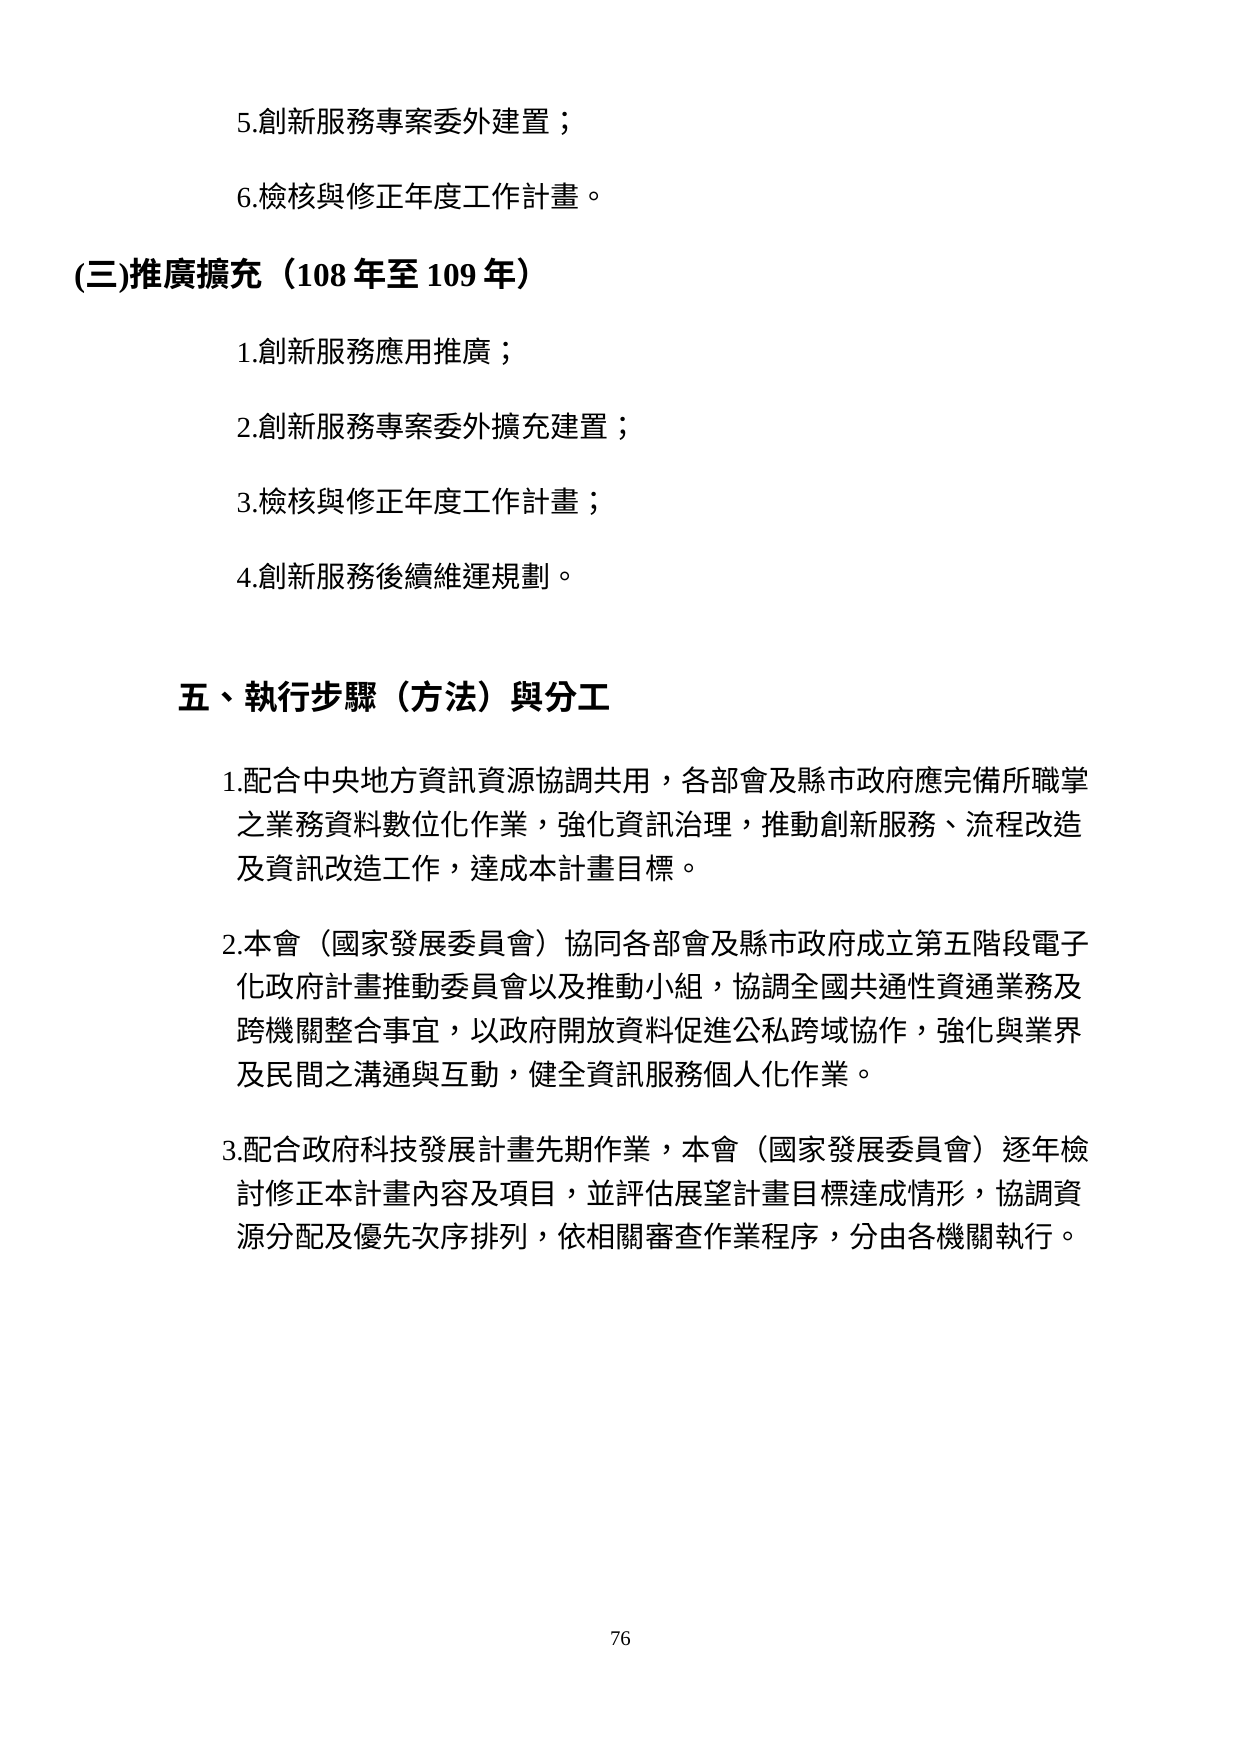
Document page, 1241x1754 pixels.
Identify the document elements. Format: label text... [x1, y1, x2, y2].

subtitle 5.創新服務專案委外建置； [236, 97, 1092, 141]
subtitle (三)推廣擴充（108年至109年） [74, 247, 1092, 296]
subtitle 4.創新服務後續維運規劃。 [236, 552, 1092, 596]
subtitle 2.本會（國家發展委員會）協同各部會及縣市政府成立第五階段電子化政府計畫推動委員會以及推動小組，協調全國共通性資通業務及跨機關整合事宜，以政府開放資料促進公私跨域協作，強化與業界及民間之溝通與互動，健全資訊服務個人化作業。 [222, 919, 1092, 1094]
subtitle 3.配合政府科技發展計畫先期作業，本會（國家發展委員會）逐年檢討修正本計畫內容及項目，並評估展望計畫目標達成情形，協調資源分配及優先次序排列，依相關審查作業程序，分由各機關執行。 [222, 1125, 1092, 1256]
subtitle 2.創新服務專案委外擴充建置； [236, 402, 1092, 446]
subtitle 6.檢核與修正年度工作計畫。 [236, 172, 1092, 216]
subtitle 3.檢核與修正年度工作計畫； [236, 477, 1092, 521]
subtitle 五、執行步驟（方法）與分工 [177, 671, 1092, 719]
subtitle 1.配合中央地方資訊資源協調共用，各部會及縣市政府應完備所職掌之業務資料數位化作業，強化資訊治理，推動創新服務、流程改造及資訊改造工作，達成本計畫目標。 [222, 756, 1092, 888]
subtitle 1.創新服務應用推廣； [236, 327, 1092, 371]
